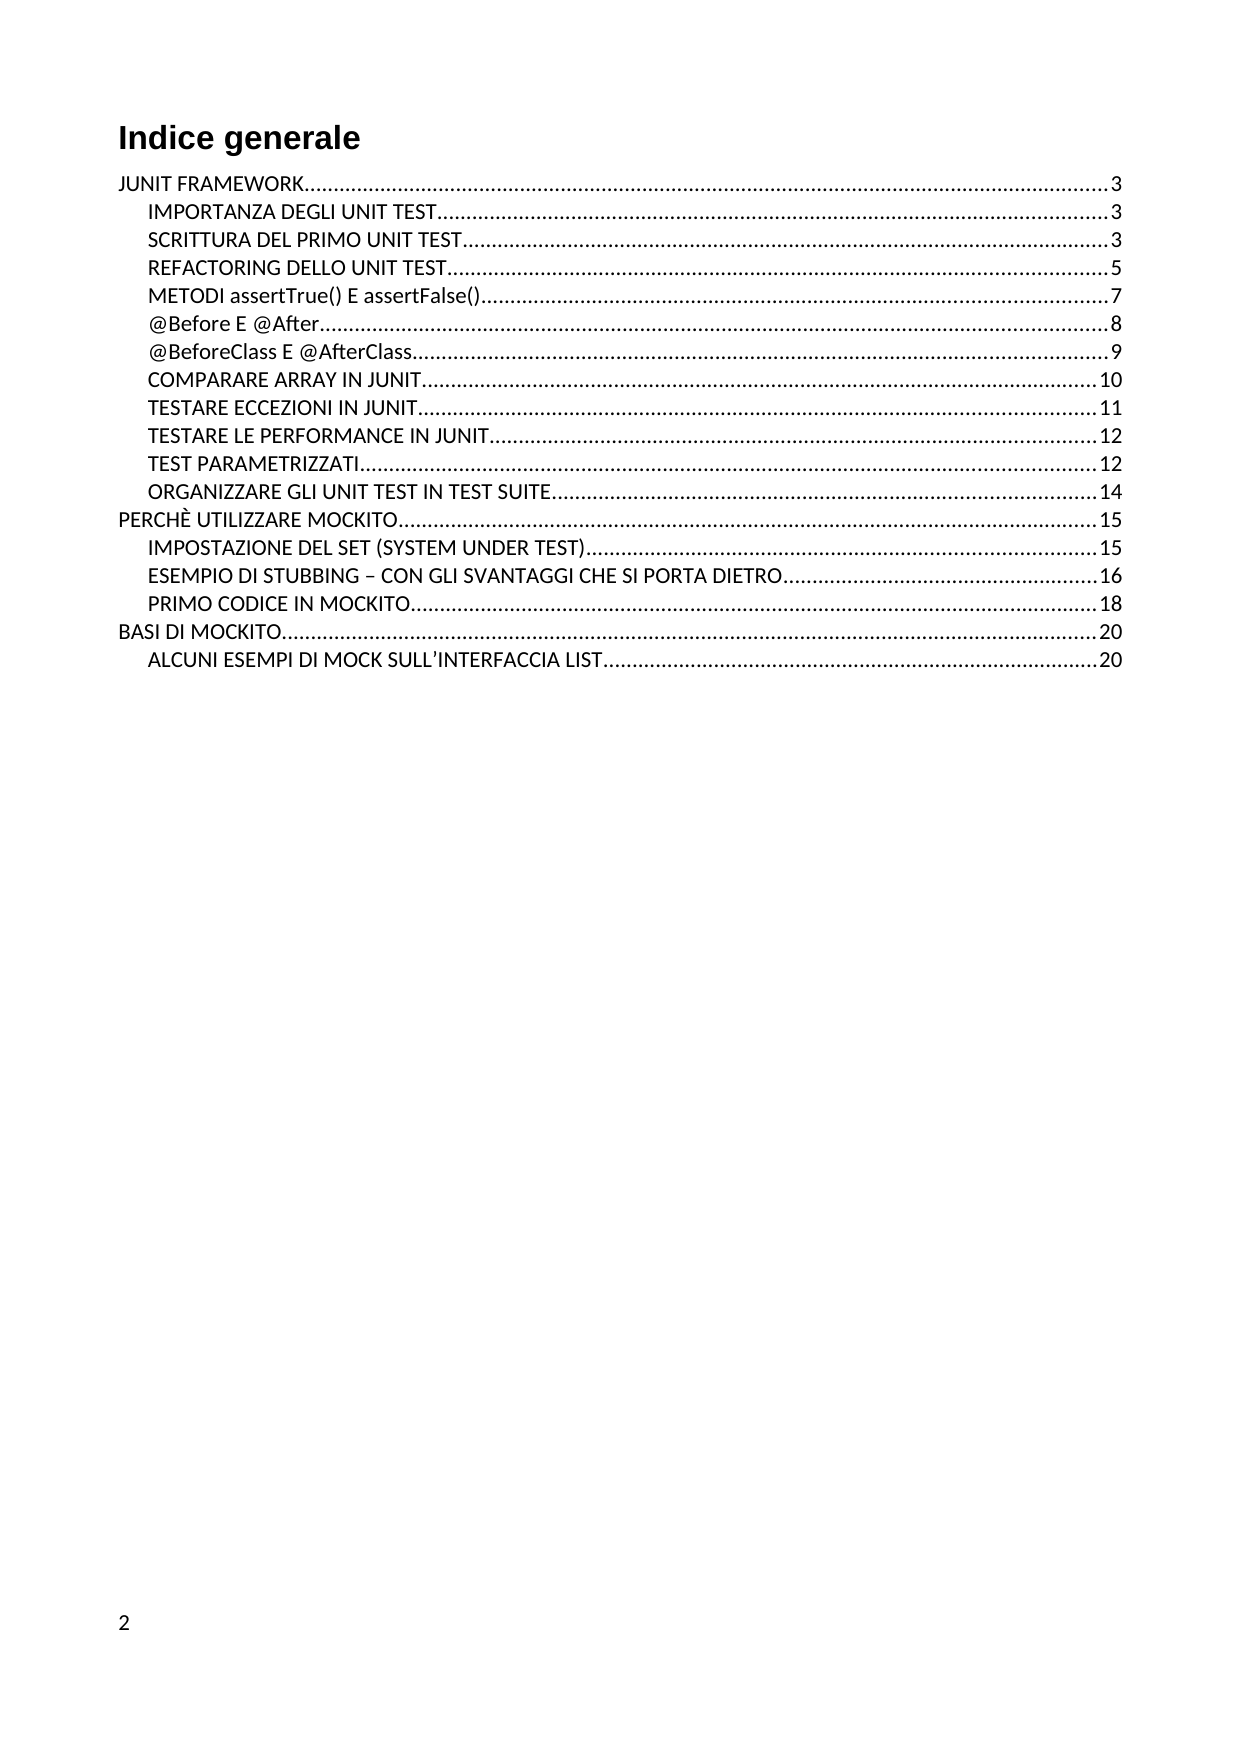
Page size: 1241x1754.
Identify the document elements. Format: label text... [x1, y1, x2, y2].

text COMPARARE ARRAY IN JUNIT 10 [148, 365, 1122, 393]
text PRIMO CODICE IN MOCKITO 18 [148, 589, 1122, 617]
text JUNIT FRAMEWORK 3 [118, 169, 1122, 197]
text ORGANIZZARE GLI UNIT TEST IN TEST SUITE 14 [148, 477, 1122, 505]
text REFACTORING DELLO UNIT TEST 5 [148, 253, 1122, 281]
text ESEMPIO DI STUBBING – CON GLI SVANTAGGI CHE SI PORTA DIETRO 16 [148, 561, 1122, 589]
text TESTARE ECCEZIONI IN JUNIT 11 [148, 393, 1122, 421]
text @BeforeClass E @AfterClass 9 [148, 337, 1122, 365]
text SCRITTURA DEL PRIMO UNIT TEST 3 [148, 225, 1122, 253]
text IMPOSTAZIONE DEL SET (SYSTEM UNDER TEST) 15 [148, 533, 1122, 561]
text METODI assertTrue() E assertFalse() 7 [148, 281, 1122, 309]
text PERCHÈ UTILIZZARE MOCKITO 15 [118, 505, 1122, 533]
text @Before E @After 8 [148, 309, 1122, 337]
text BASI DI MOCKITO 20 [118, 617, 1122, 645]
text IMPORTANZA DEGLI UNIT TEST 3 [148, 197, 1122, 225]
subtitle Indice generale [118, 118, 1122, 157]
text ALCUNI ESEMPI DI MOCK SULL’INTERFACCIA LIST 20 [148, 645, 1122, 673]
text TESTARE LE PERFORMANCE IN JUNIT 12 [148, 421, 1122, 449]
text TEST PARAMETRIZZATI 12 [148, 449, 1122, 477]
